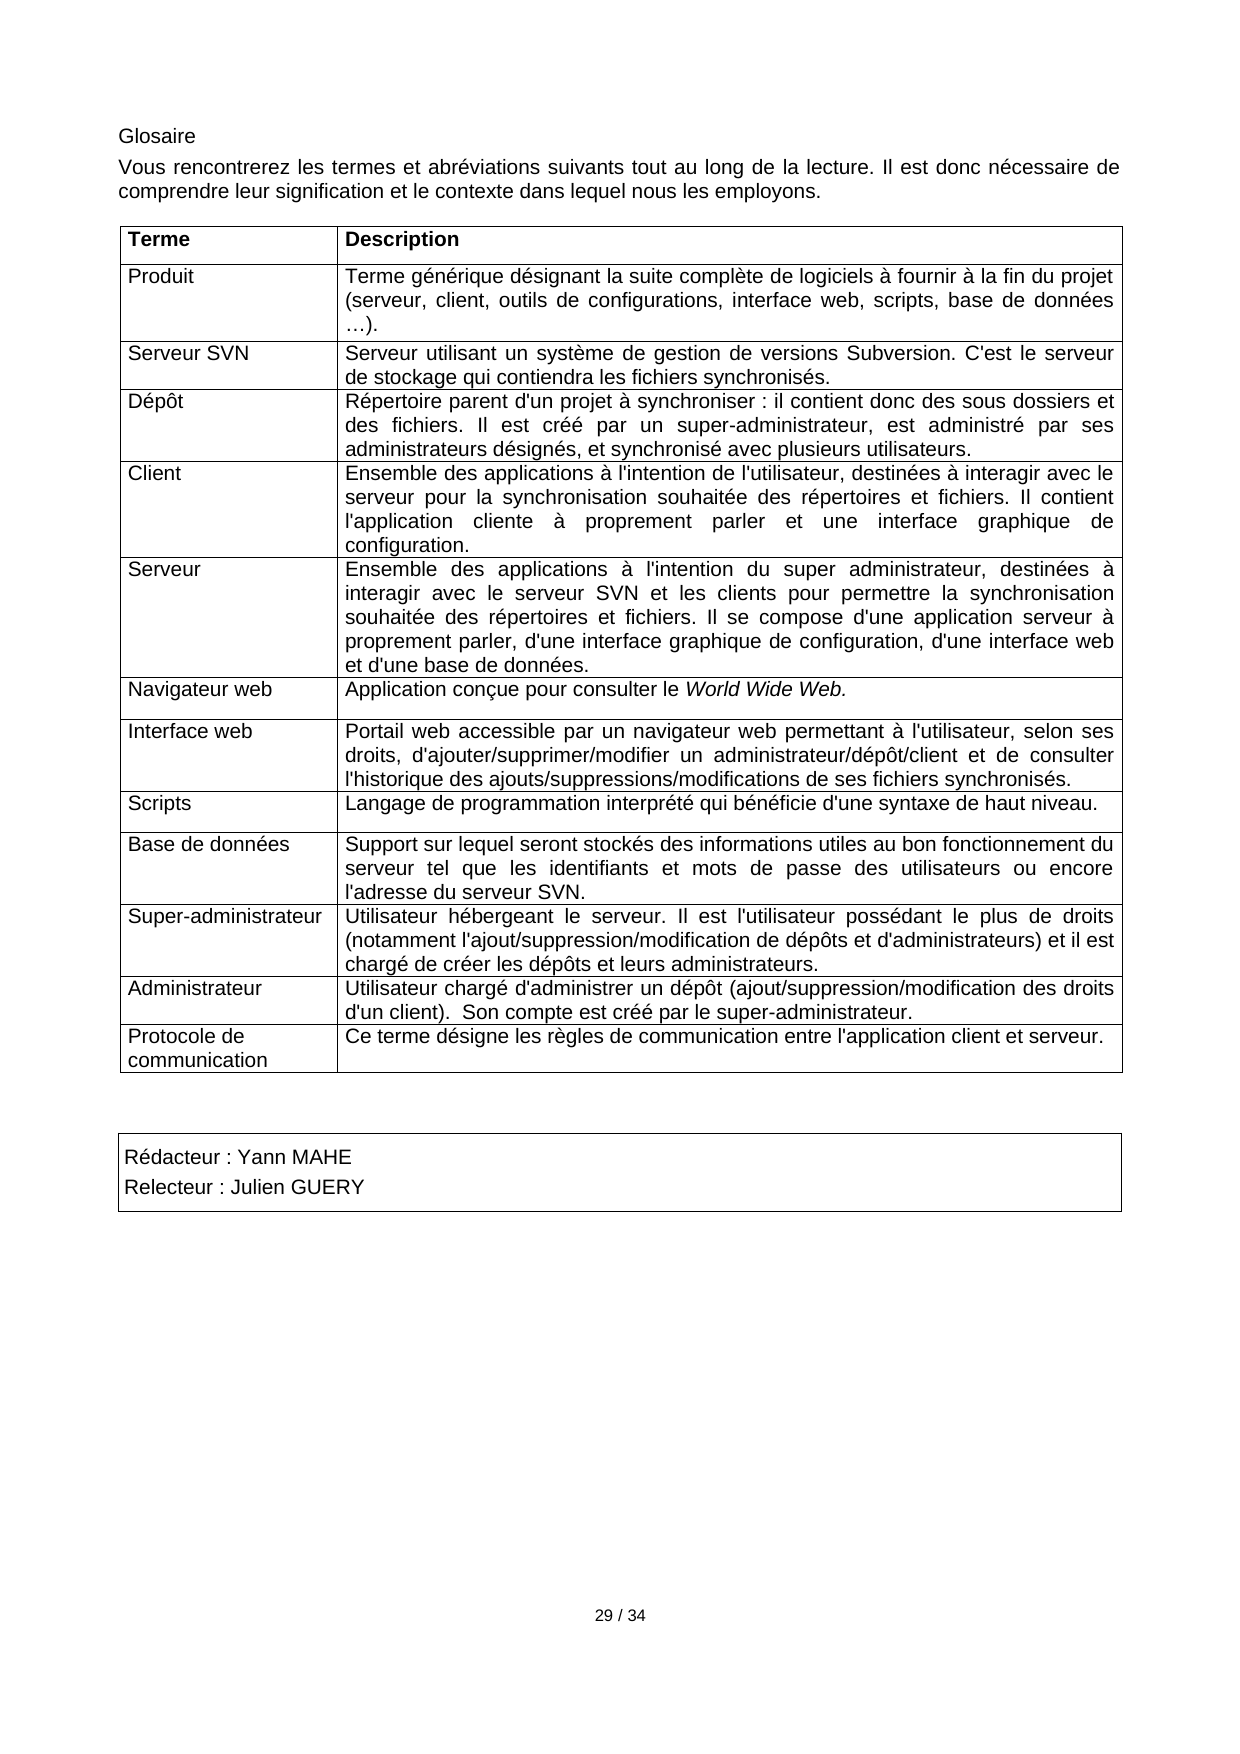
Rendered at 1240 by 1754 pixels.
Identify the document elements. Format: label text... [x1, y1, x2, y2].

table_cell Administrateur [121, 977, 337, 1024]
table_header Rédacteur : Yann MAHE Relecteur : Julien GUERY [119, 1134, 1121, 1211]
subtitle Glosaire [118, 124, 1121, 148]
table_header Description [338, 227, 1122, 264]
table_cell Support sur lequel seront stockés des informations utiles au bon fonctionnement du serveur tel que les identifiants et mots de passe des utilisateurs ou encore l'adresse du serveur SVN. [338, 833, 1122, 904]
table_header Terme [121, 227, 337, 264]
table_cell Serveur utilisant un système de gestion de versions Subversion. C'est le serveur de stockage qui contiendra les fichiers synchronisés. [338, 342, 1122, 389]
table_cell Portail web accessible par un navigateur web permettant à l'utilisateur, selon ses droits, d'ajouter/supprimer/modifier un administrateur/dépôt/client et de consulter l'historique des ajouts/suppressions/modifications de ses fichiers synchronisés. [338, 720, 1122, 791]
table_cell Utilisateur hébergeant le serveur. Il est l'utilisateur possédant le plus de droits (notamment l'ajout/suppression/modification de dépôts et d'administrateurs) et il est chargé de créer les dépôts et leurs administrateurs. [338, 905, 1122, 976]
table_cell Client [121, 462, 337, 557]
table_cell Ensemble des applications à l'intention de l'utilisateur, destinées à interagir avec le serveur pour la synchronisation souhaitée des répertoires et fichiers. Il contient l'application cliente à proprement parler et une interface graphique de configuration. [338, 462, 1122, 557]
text Vous rencontrerez les termes et abréviations suivants tout au long de la lecture. Il est donc nécessaire de comprendre leur signification et le contexte dans lequel nous les employons. [118, 154, 1121, 202]
table_cell Ensemble des applications à l'intention du super administrateur, destinées à interagir avec le serveur SVN et les clients pour permettre la synchronisation souhaitée des répertoires et fichiers. Il se compose d'une application serveur à proprement parler, d'une interface graphique de configuration, d'une interface web et d'une base de données. [338, 558, 1122, 677]
table_cell Ce terme désigne les règles de communication entre l'application client et serveur. [338, 1025, 1122, 1072]
table_cell Application conçue pour consulter le World Wide Web. [338, 678, 1122, 718]
table_cell Terme générique désignant la suite complète de logiciels à fournir à la fin du projet (serveur, client, outils de configurations, interface web, scripts, base de données …). [338, 265, 1122, 341]
table_cell Langage de programmation interprété qui bénéficie d'une syntaxe de haut niveau. [338, 792, 1122, 832]
table_cell Dépôt [121, 390, 337, 461]
table_cell Répertoire parent d'un projet à synchroniser : il contient donc des sous dossiers et des fichiers. Il est créé par un super-administrateur, est administré par ses administrateurs désignés, et synchronisé avec plusieurs utilisateurs. [338, 390, 1122, 461]
table_cell Produit [121, 265, 337, 341]
table_cell Utilisateur chargé d'administrer un dépôt (ajout/suppression/modification des droits d'un client). Son compte est créé par le super-administrateur. [338, 977, 1122, 1024]
table_cell Serveur [121, 558, 337, 677]
table_cell Base de données [121, 833, 337, 904]
table_cell Super-administrateur [121, 905, 337, 976]
table_cell Scripts [121, 792, 337, 832]
table_cell Serveur SVN [121, 342, 337, 389]
table_cell Navigateur web [121, 678, 337, 718]
table_cell Protocole de communication [121, 1025, 337, 1072]
table_cell Interface web [121, 720, 337, 791]
